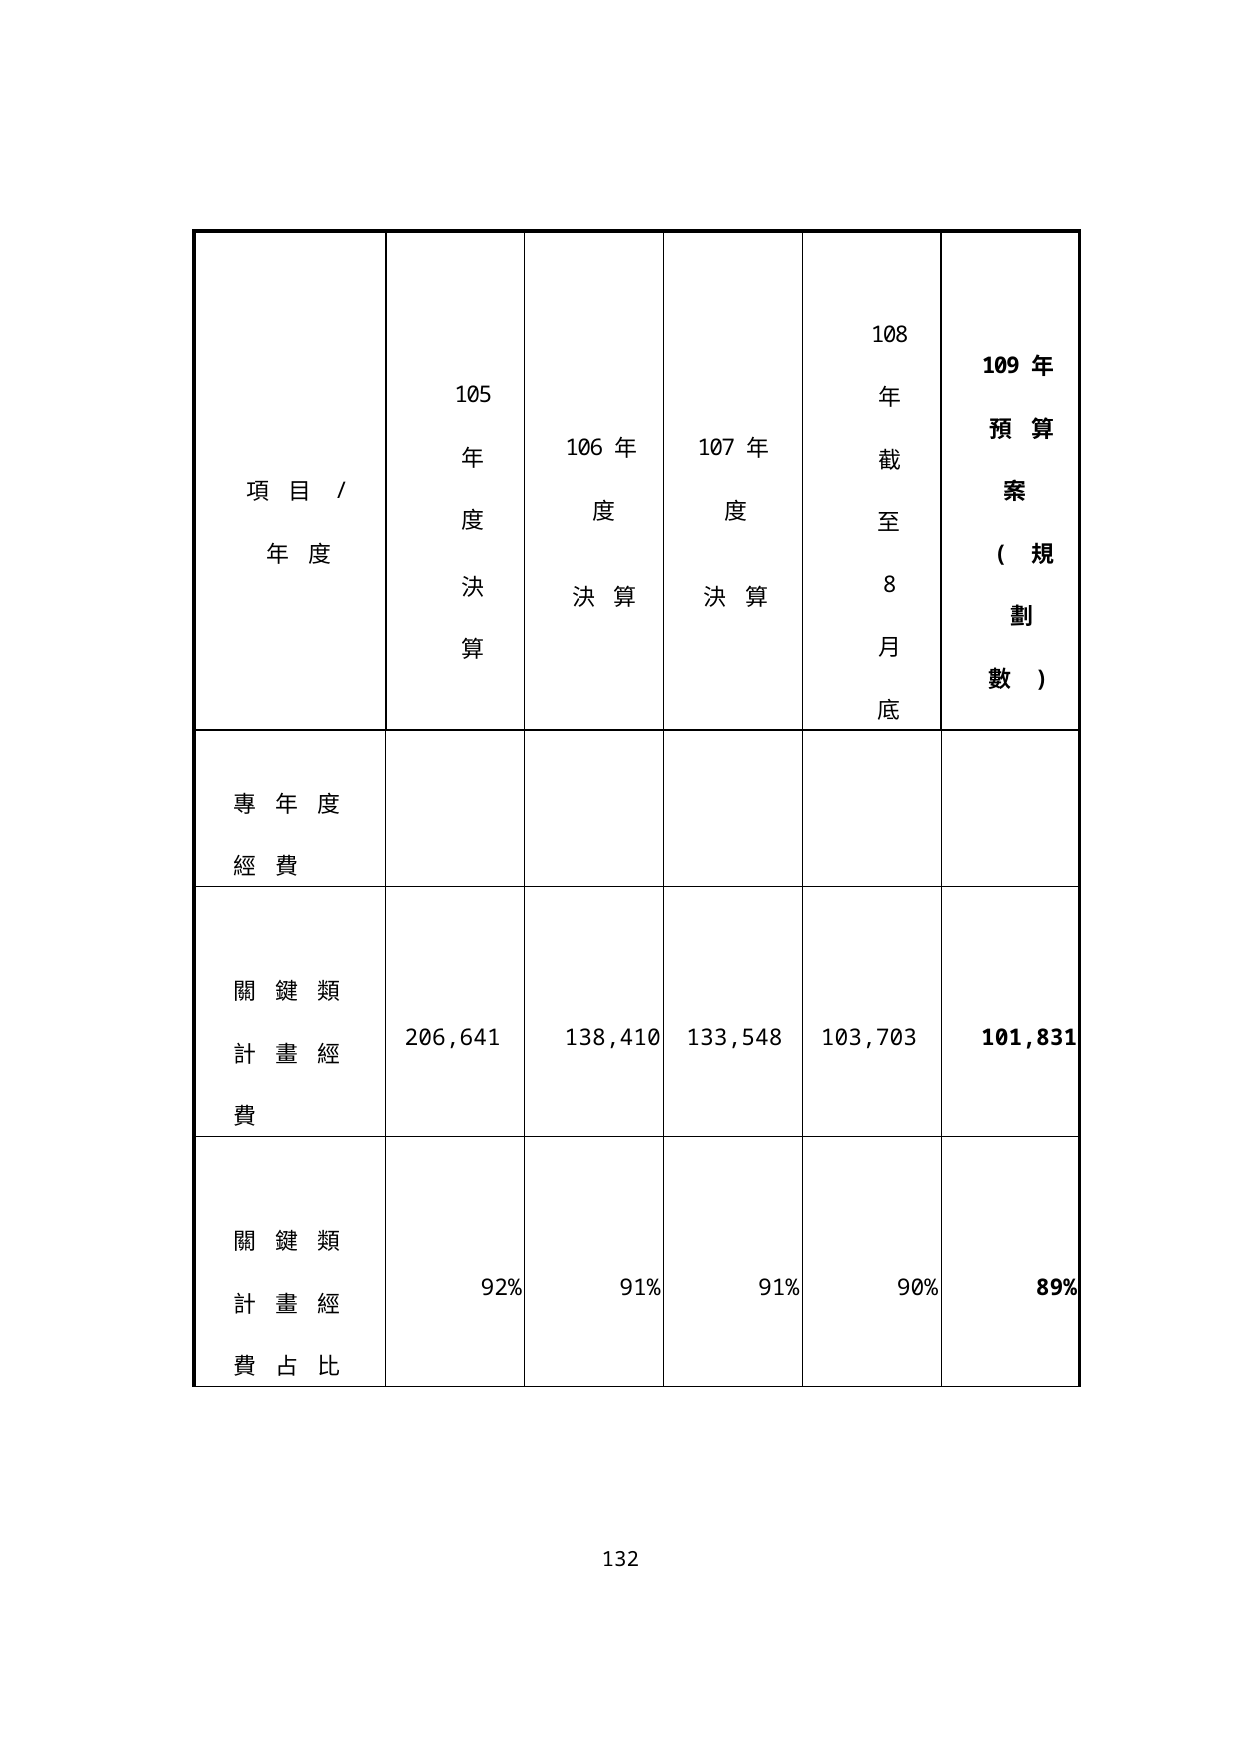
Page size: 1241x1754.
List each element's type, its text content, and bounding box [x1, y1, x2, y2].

table_cell 關鍵類計畫經費占比 [196, 1137, 385, 1386]
table_header 108年截至 8月底 [803, 233, 940, 729]
table_header 109年預算案(規劃數) [942, 233, 1078, 729]
table_cell 89% [942, 1137, 1078, 1386]
table_cell 90% [803, 1137, 941, 1386]
table_cell 101,831 [942, 887, 1078, 1136]
table_cell 專年度經費 [196, 731, 385, 886]
table_cell [664, 731, 802, 886]
table_header 106年度 決算 [525, 233, 663, 729]
table_header 107年度 決算 [664, 233, 802, 729]
table_cell 91% [525, 1137, 663, 1386]
table_cell [386, 731, 524, 886]
table_header 項目/年度 [196, 233, 385, 729]
table_cell 關鍵類計畫經費 [196, 887, 385, 1136]
table_cell 91% [664, 1137, 802, 1386]
table_header 105年度 決算 [387, 233, 524, 729]
table_cell 92% [386, 1137, 524, 1386]
table_cell [525, 731, 663, 886]
table_cell 138,410 [525, 887, 663, 1136]
table_cell [942, 731, 1078, 886]
table_cell 103,703 [803, 887, 941, 1136]
table_cell 206,641 [386, 887, 524, 1136]
table_cell 133,548 [664, 887, 802, 1136]
table_cell [803, 731, 941, 886]
